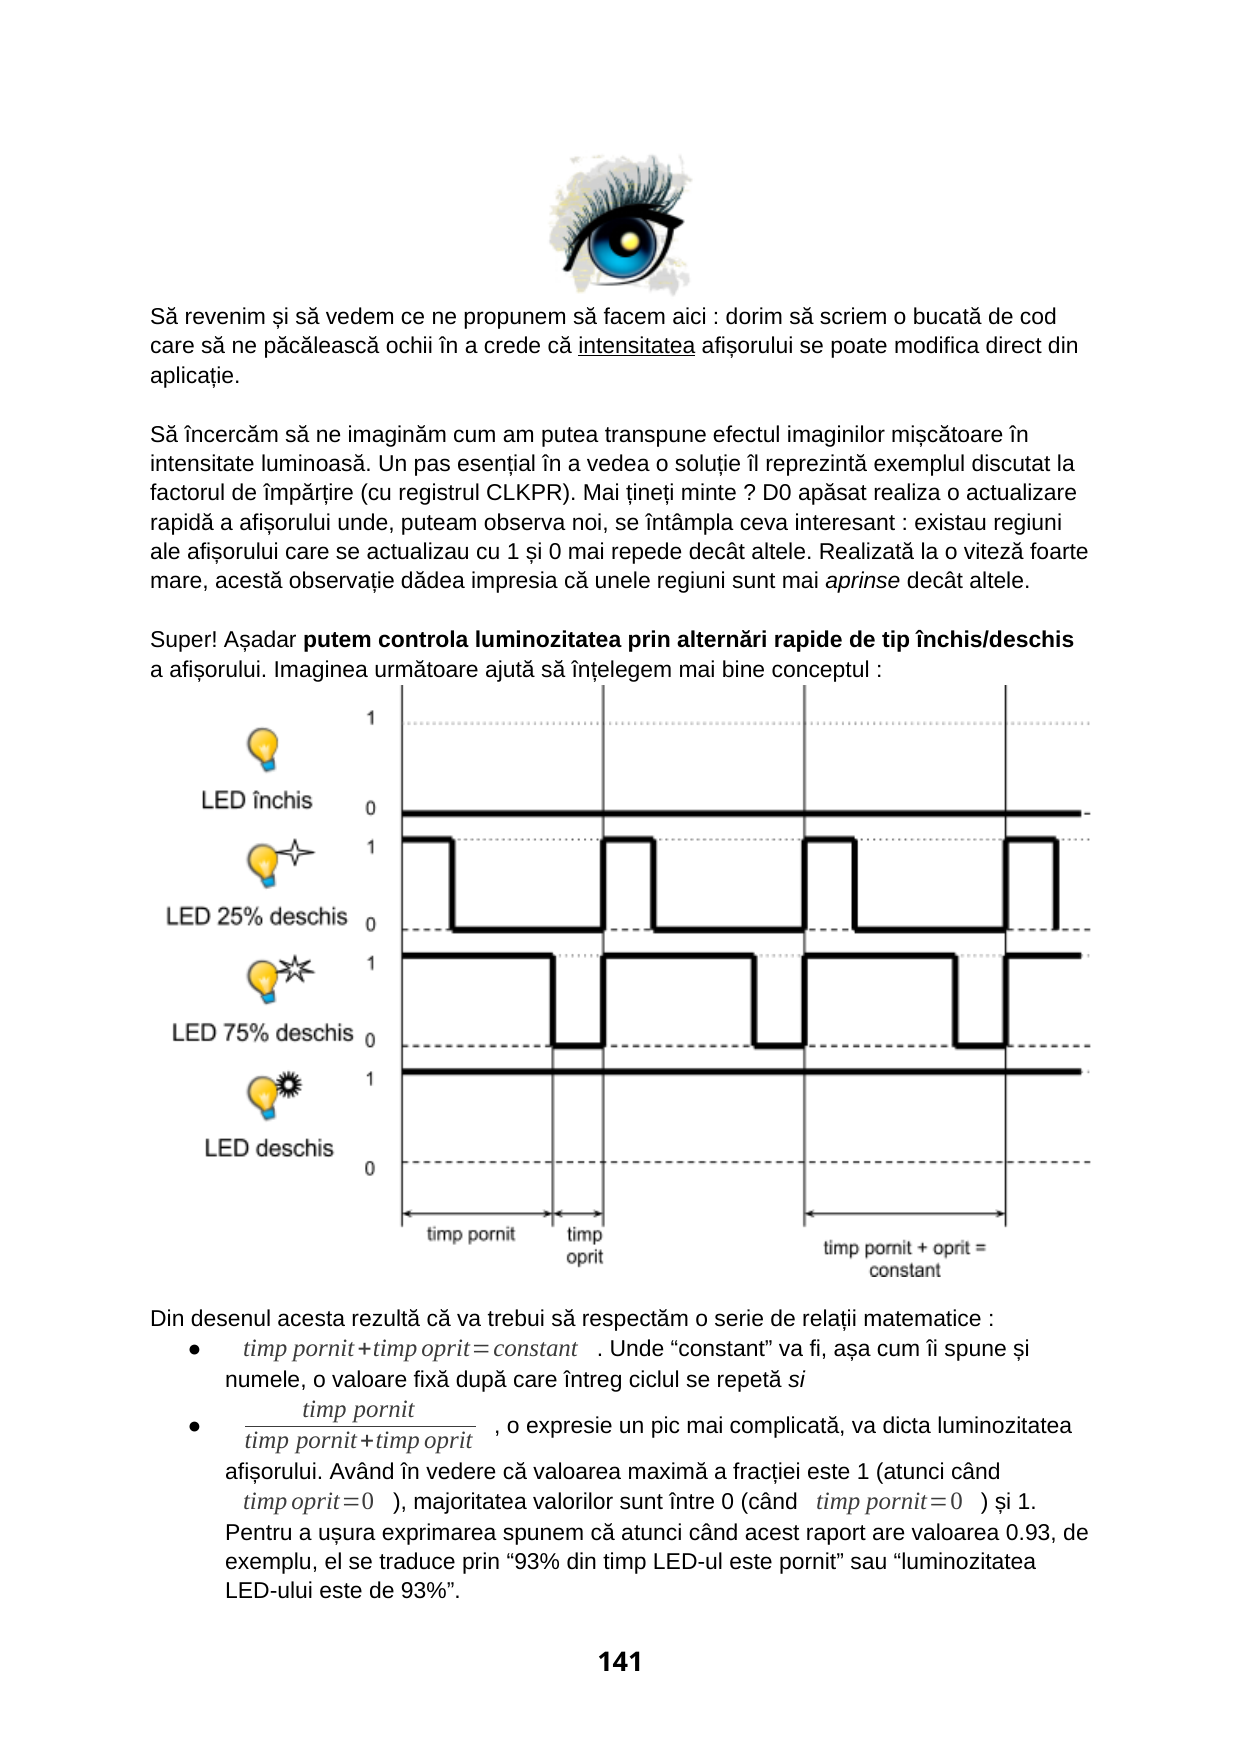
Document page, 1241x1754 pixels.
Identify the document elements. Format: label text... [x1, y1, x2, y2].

text Să revenim și să vedem ce ne propunem să facem aici : dorim să scriem o bucată de cod care să ne păcălească ochii în a crede că intensitatea afișorului se poate modifica direct din aplicație. [150, 300, 1091, 388]
list . Unde “constant” va fi, așa cum îi spune și numele, o valoare fixă după care întreg ciclul se repetă si [187, 1335, 1091, 1392]
text Să încercăm să ne imaginăm cum am putea transpune efectul imaginilor mișcătoare în intensitate luminoasă. Un pas esențial în a vedea o soluție îl reprezintă exemplul discutat la factorul de împărțire (cu registrul CLKPR). Mai țineți minte ? D0 apăsat realiza o actualizare rapidă a afișorului unde, puteam observa noi, se întâmpla ceva interesant : existau regiuni ale afișorului care se actualizau cu 1 și 0 mai repede decât altele. Realizată la o viteză foarte mare, acestă observație dădea impresia că unele regiuni sunt mai aprinse decât altele. [150, 421, 1091, 594]
text Din desenul acesta rezultă că va trebui să respectăm o serie de relații matematice : [150, 1306, 1091, 1331]
text Super! Așadar putem controla luminozitatea prin alternări rapide de tip închis/deschis a afișorului. Imaginea următoare ajută să înțelegem mai bine conceptul : [150, 627, 1091, 682]
list , o expresie un pic mai complicată, va dicta luminozitatea afișorului. Având în vedere că valoarea maximă a fracției este 1 (atunci când), majoritatea valorilor sunt între 0 (când) și 1. Pentru a ușura exprimarea spunem că atunci când acest raport are valoarea 0.93, de exemplu, el se traduce prin “93% din timp LED-ul este pornit” sau “luminozitatea LED-ului este de 93%”. [187, 1396, 1091, 1604]
picture [545, 150, 696, 300]
picture [150, 685, 1091, 1277]
